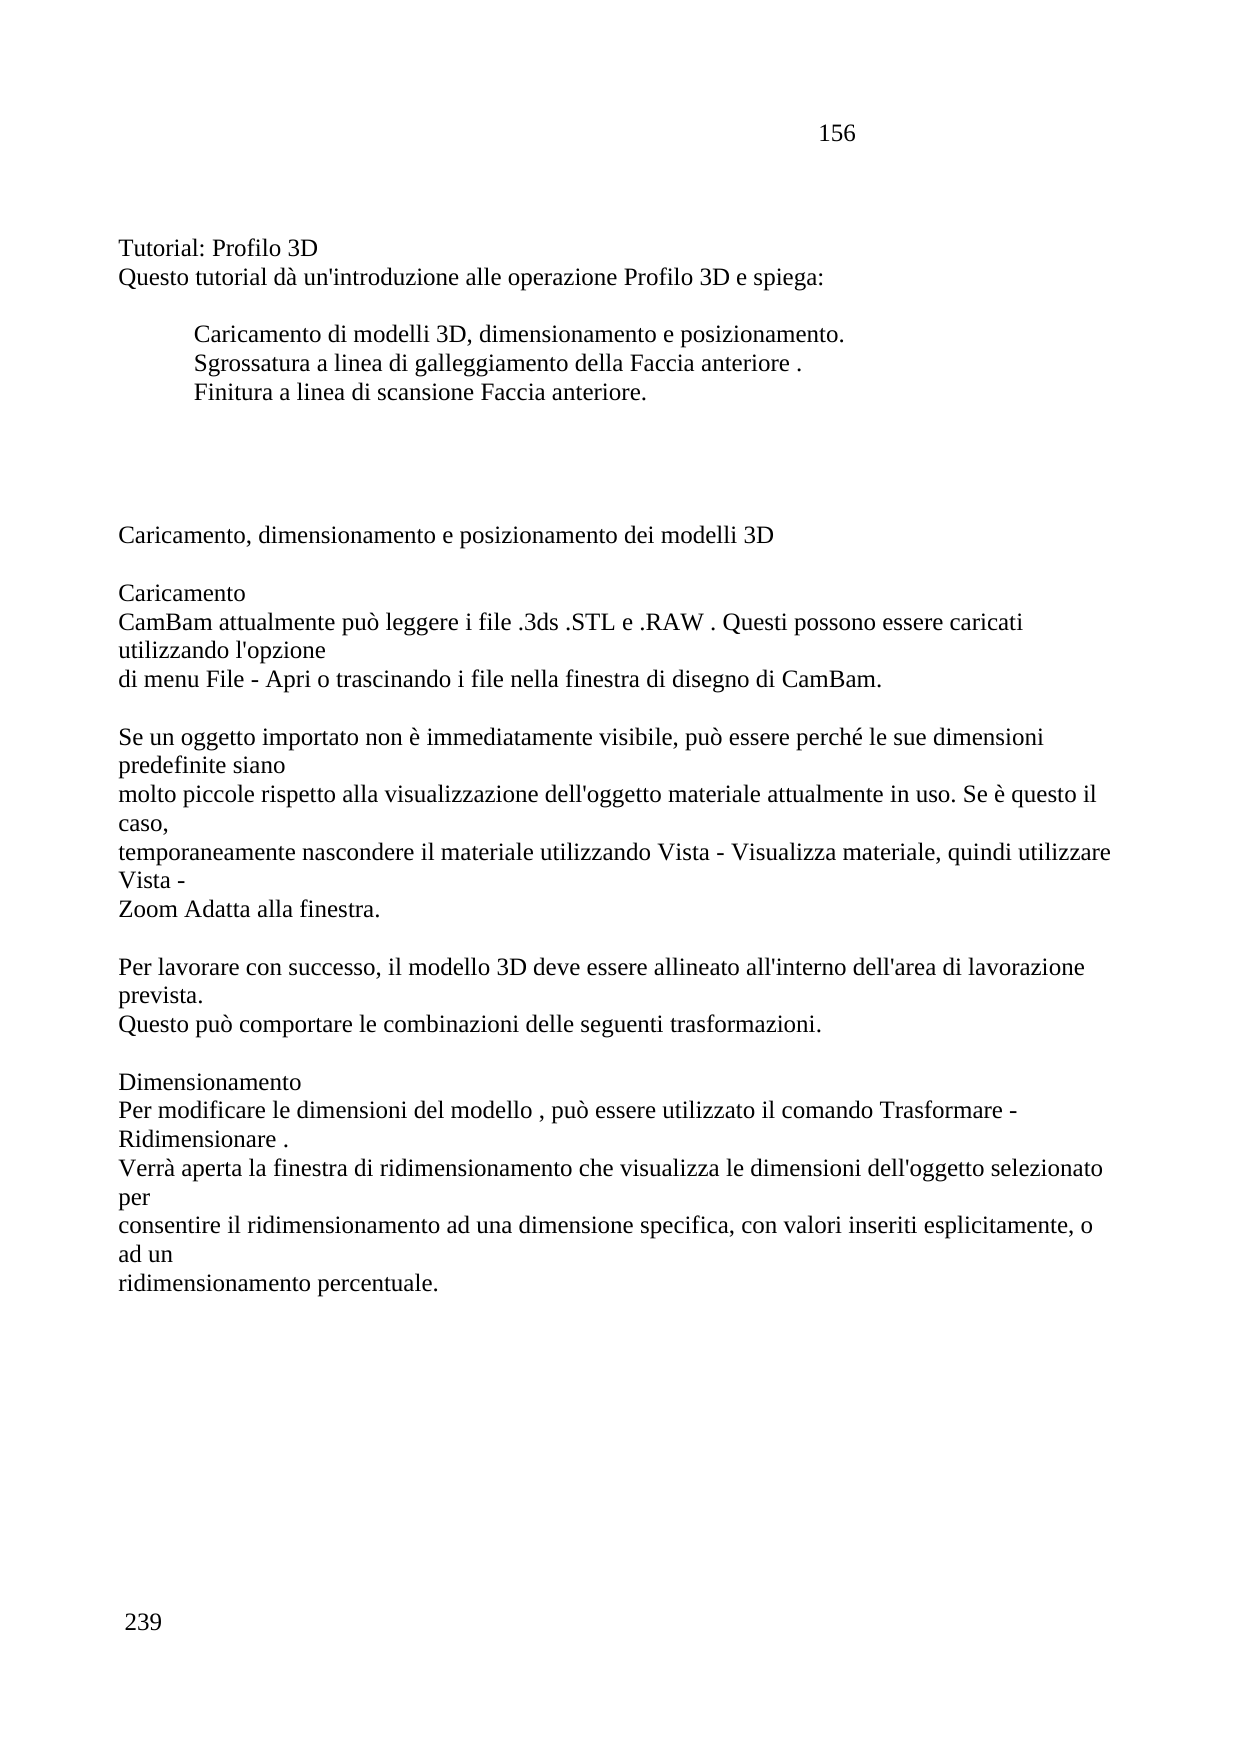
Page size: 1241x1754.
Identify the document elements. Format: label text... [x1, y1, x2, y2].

text  Finitura a linea di scansione Faccia anteriore. [118, 377, 1122, 406]
text consentire il ridimensionamento ad una dimensione specifica, con valori inseriti esplicitamente, o ad un [118, 1211, 1122, 1268]
text Dimensionamento [118, 1067, 1122, 1096]
text  Sgrossatura a linea di galleggiamento della Faccia anteriore . [118, 348, 1122, 377]
text 156 [118, 118, 1122, 147]
text Verrà aperta la finestra di ridimensionamento che visualizza le dimensioni dell'oggetto selezionato per [118, 1153, 1122, 1211]
text di menu File - Apri o trascinando i file nella finestra di disegno di CamBam. [118, 664, 1122, 693]
text molto piccole rispetto alla visualizzazione dell'oggetto materiale attualmente in uso. Se è questo il caso, [118, 779, 1122, 837]
text Tutorial: Profilo 3D [118, 233, 1122, 262]
text Per modificare le dimensioni del modello , può essere utilizzato il comando Trasformare - Ridimensionare . [118, 1096, 1122, 1153]
text Se un oggetto importato non è immediatamente visibile, può essere perché le sue dimensioni predefinite siano [118, 722, 1122, 779]
text Caricamento, dimensionamento e posizionamento dei modelli 3D [118, 521, 1122, 549]
text CamBam attualmente può leggere i file .3ds .STL e .RAW . Questi possono essere caricati utilizzando l'opzione [118, 607, 1122, 664]
text Questo può comportare le combinazioni delle seguenti trasformazioni. [118, 1009, 1122, 1038]
text ridimensionamento percentuale. [118, 1268, 1122, 1297]
text Zoom Adatta alla finestra. [118, 894, 1122, 923]
text Caricamento [118, 578, 1122, 607]
text Questo tutorial dà un'introduzione alle operazione Profilo 3D e spiega: [118, 262, 1122, 291]
text temporaneamente nascondere il materiale utilizzando Vista - Visualizza materiale, quindi utilizzare Vista - [118, 837, 1122, 894]
text Per lavorare con successo, il modello 3D deve essere allineato all'interno dell'area di lavorazione prevista. [118, 952, 1122, 1009]
text  Caricamento di modelli 3D, dimensionamento e posizionamento. [118, 319, 1122, 348]
